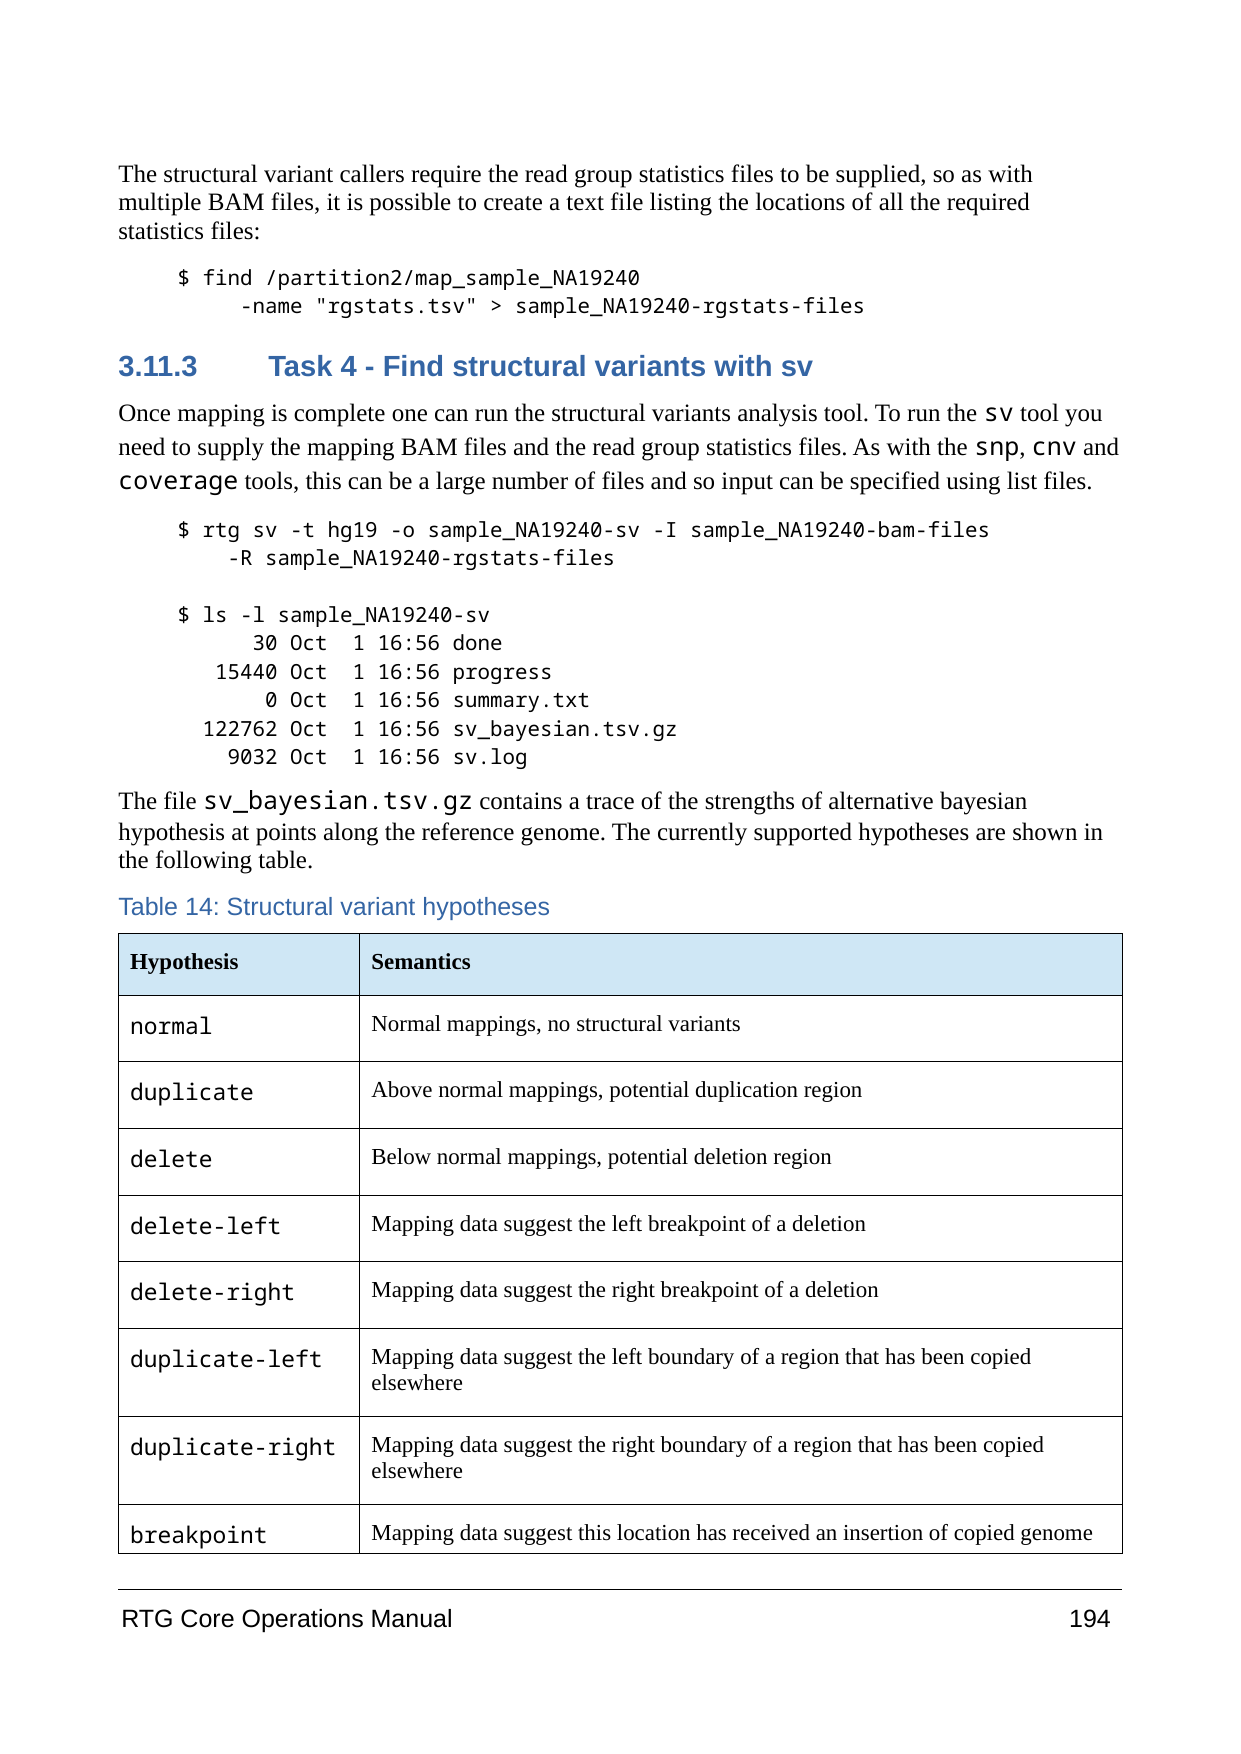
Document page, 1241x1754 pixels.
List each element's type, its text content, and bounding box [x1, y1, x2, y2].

text 9032 Oct 1 16:56 sv.log [177, 742, 1122, 771]
text $ find /partition2/map_sample_NA19240 [177, 263, 1122, 291]
table_cell delete-left [119, 1196, 359, 1261]
text 15440 Oct 1 16:56 progress [177, 657, 1122, 685]
text -name "rgstats.tsv" > sample_NA19240-rgstats-files [177, 291, 1122, 319]
table_cell Normal mappings, no structural variants [360, 996, 1122, 1061]
table_cell duplicate [119, 1062, 359, 1128]
text The file sv_bayesian.tsv.gz contains a trace of the strengths of alternative bayesian hypothesis at points along the reference genome. The currently supported hypotheses are shown in the following table. [118, 782, 1122, 874]
table_cell Mapping data suggest the right breakpoint of a deletion [360, 1262, 1122, 1328]
text $ rtg sv -t hg19 -o sample_NA19240-sv -I sample_NA19240-bam-files [177, 515, 1122, 543]
text -R sample_NA19240-rgstats-files [177, 543, 1122, 572]
table_cell Mapping data suggest the right boundary of a region that has been copied elsewhere [360, 1417, 1122, 1504]
table_header Semantics [360, 934, 1122, 995]
table_cell delete [119, 1129, 359, 1195]
table_cell breakpoint [119, 1505, 359, 1553]
text Once mapping is complete one can run the structural variants analysis tool. To run the sv tool you need to supply the mapping BAM files and the read group statistics files. As with the snp, cnv and coverage tools, this can be a large number of files and so input can be specified using list files. [118, 395, 1122, 497]
text 0 Oct 1 16:56 summary.txt [177, 685, 1122, 714]
text 122762 Oct 1 16:56 sv_bayesian.tsv.gz [177, 714, 1122, 742]
text The structural variant callers require the read group statistics files to be supplied, so as with multiple BAM files, it is possible to create a text file listing the locations of all the required statistics files: [118, 159, 1122, 245]
table_header Hypothesis [119, 934, 359, 995]
table_cell Above normal mappings, potential duplication region [360, 1062, 1122, 1128]
text Table 14: Structural variant hypotheses [118, 892, 1122, 921]
table_cell delete-right [119, 1262, 359, 1328]
text 30 Oct 1 16:56 done [177, 628, 1122, 657]
text $ ls -l sample_NA19240-sv [177, 600, 1122, 628]
table_cell Mapping data suggest the left boundary of a region that has been copied elsewhere [360, 1329, 1122, 1416]
table_cell normal [119, 996, 359, 1061]
table_cell duplicate-left [119, 1329, 359, 1416]
table_cell Mapping data suggest this location has received an insertion of copied genome [360, 1505, 1122, 1553]
table_cell duplicate-right [119, 1417, 359, 1504]
table_cell Below normal mappings, potential deletion region [360, 1129, 1122, 1195]
subtitle Task 4 - Find structural variants with sv [118, 349, 1122, 382]
table_cell Mapping data suggest the left breakpoint of a deletion [360, 1196, 1122, 1261]
